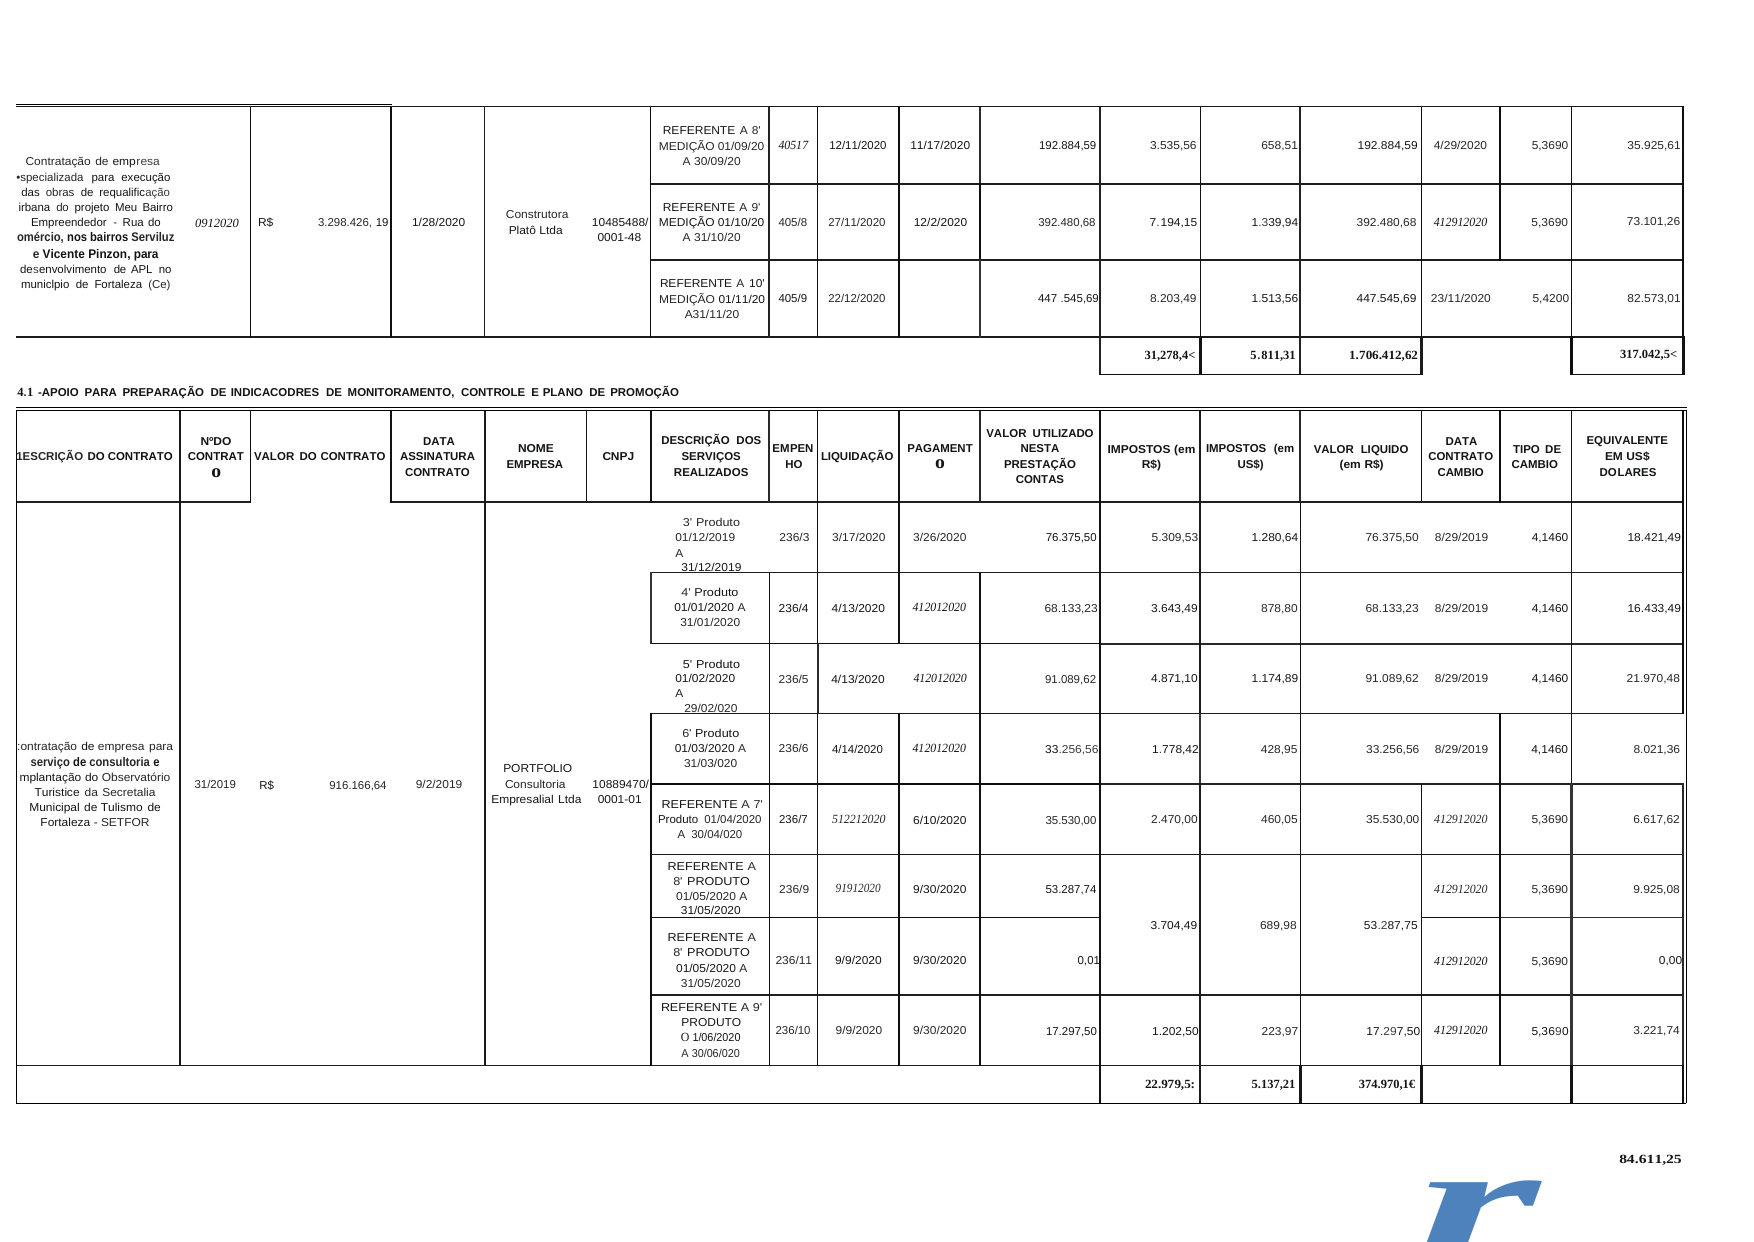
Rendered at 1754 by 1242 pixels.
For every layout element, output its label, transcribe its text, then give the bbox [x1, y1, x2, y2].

table_cell 405/8 [770, 185, 817, 259]
table_header Contratação de empresa •specializada para execução das obras de requalificação irbana do projeto Meu Bairro Empreendedor - Rua do omércio, nos bairros Serviluz e Vicente Pinzon, para desenvolvimento de APL no municlpio de Fortaleza (Ce) [16, 107, 180, 336]
table_cell 5.137,21 [1201, 1066, 1299, 1102]
table_cell 374.970,1€ [1302, 1066, 1420, 1102]
table_cell 76.375,50 [980, 503, 1099, 572]
table_cell 4,1460 [1500, 645, 1571, 713]
table_cell 392.480,68 [1301, 185, 1421, 259]
table_cell 8.203,49 [1101, 261, 1200, 336]
table_cell 460,05 [1201, 785, 1300, 854]
table_cell 31/2019 [181, 503, 251, 1064]
table_cell 53.287,74 [981, 855, 1099, 917]
table_header 658,51 [1201, 107, 1299, 183]
table_cell 412912020 [1422, 785, 1499, 854]
table_cell 405/9 [770, 261, 817, 336]
table_cell 4/13/2020 [818, 573, 898, 643]
table_cell [16, 338, 1099, 374]
table_header PAGAMENT o [900, 411, 979, 501]
table_cell 91.089,62 [981, 644, 1099, 713]
table_cell 10889470/ 0001-01 [586, 503, 651, 1064]
table_cell 1.706.412,62 [1301, 338, 1420, 374]
table_header 4/29/2020 [1422, 107, 1499, 183]
table_cell 4' Produto 01/01/2020 A 31/01/2020 [652, 573, 769, 643]
table_cell 8/29/2019 [1422, 714, 1499, 783]
table_cell 236/4 [770, 573, 817, 643]
table_cell 4,1460 [1500, 573, 1571, 643]
table_cell 1.202,50 [1101, 996, 1199, 1064]
table_cell 447 .545,69 [981, 261, 1099, 336]
table_cell 689,98 [1201, 855, 1300, 994]
table_cell 6' Produto 01/03/2020 A 31/03/020 [652, 714, 769, 783]
table_header EMPEN HO [770, 411, 817, 501]
table_cell 6.617,62 [1573, 785, 1682, 854]
table_cell 33.256,56 [981, 714, 1099, 783]
table_cell 5.309,53 [1101, 503, 1199, 572]
table_cell 21.970,48 [1572, 645, 1682, 713]
table_cell [17, 1066, 1099, 1102]
table_cell 8.021,36 [1572, 714, 1683, 783]
table_cell R$ 916.166,64 [251, 501, 391, 1064]
table_cell 68.133,23 [1301, 573, 1422, 643]
table_cell 9/9/2020 [818, 996, 898, 1064]
table_cell 236/10 [770, 996, 817, 1064]
table_cell 1.513,56 [1201, 261, 1299, 336]
table_cell 6/10/2020 [900, 785, 979, 854]
table_cell 53.287,75 [1301, 855, 1421, 994]
table_cell 91912020 [818, 855, 898, 917]
table_cell 3/17/2020 [818, 503, 898, 572]
table_cell 5,3690 [1501, 855, 1570, 917]
table_cell 392.480,68 [981, 185, 1099, 259]
table_header DATA ASSINATURA CONTRATO [392, 411, 484, 501]
table_header 5,3690 [1501, 107, 1571, 183]
table_cell 7.194,15 [1101, 185, 1200, 259]
table_cell 412012020 [900, 714, 979, 783]
table_cell 1.778,42 [1101, 714, 1199, 783]
table_cell 17.297,50 [1301, 996, 1421, 1064]
table_cell 236/7 [770, 785, 817, 854]
table_cell :ontratação de empresa para serviço de consultoria e mplantação do Observatório Turistice da Secretalia Municipal de Tulismo de Fortaleza - SETFOR [17, 503, 179, 1064]
table_cell 4,1460 [1501, 714, 1571, 783]
table_header VALOR UTILIZADO NESTA PRESTAÇÃO CONTAS [981, 411, 1099, 501]
text r 84.611,25 [6, 1033, 1681, 1196]
table_header LIQUIDAÇÃO [818, 411, 898, 501]
table_cell 236/11 [770, 918, 817, 994]
table_header 12/11/2020 [818, 107, 898, 183]
table_cell REFERENTE A 9' MEDIÇÃO 01/10/20 A 31/10/20 [651, 185, 768, 259]
table_cell 18.421,49 [1572, 503, 1682, 572]
table_cell 428,95 [1201, 714, 1300, 783]
table_cell [1573, 1066, 1682, 1102]
table_cell 8/29/2019 [1422, 645, 1500, 713]
table_cell 5,3690 [1501, 785, 1570, 854]
table_cell 9/2/2019 [391, 503, 484, 1064]
table_header EQUIVALENTE EM US$ DOLARES [1572, 411, 1682, 501]
table_cell 73.101,26 [1572, 185, 1682, 259]
table_cell 236/6 [770, 714, 817, 783]
table_header 1ESCRIÇÃO DO CONTRATO [17, 411, 179, 501]
table_header DESCRIÇÃO DOS SERVIÇOS REALIZADOS [652, 411, 768, 501]
table_cell 236/3 [769, 503, 817, 572]
table_header 0912020 [180, 107, 250, 336]
table_cell 8/29/2019 [1422, 573, 1500, 643]
table_cell 35.530,00 [1301, 785, 1421, 854]
table_cell 4.871,10 [1101, 645, 1199, 713]
table_cell REFERENTE A 9' PRODUTO O 1/06/2020 A 30/06/020 [652, 996, 769, 1064]
table_header 192.884,59 [1301, 107, 1421, 183]
text 4.1 -APOIO PARA PREPARAÇÃO DE INDICACODRES DE MONITORAMENTO, CONTROLE E PLANO DE PROMOÇÃO [17, 385, 1696, 399]
table_cell 3/26/2020 [900, 503, 980, 572]
table_cell 23/11/2020 [1422, 261, 1500, 336]
table_cell 412912020 [1422, 855, 1499, 917]
table_cell 22/12/2020 [818, 261, 898, 336]
table_header IMPOSTOS (em R$) [1101, 411, 1199, 501]
table_cell 9/9/2020 [818, 918, 898, 994]
table_cell 22.979,5: [1101, 1066, 1199, 1102]
table_cell 17.297,50 [981, 996, 1099, 1064]
table_cell 317.042,5< [1573, 338, 1682, 374]
table_header 35.925,61 [1572, 107, 1682, 183]
table_header NOME EMPRESA [486, 411, 586, 501]
table_cell 31,278,4< [1101, 338, 1199, 374]
table_header IMPOSTOS (em US$) [1201, 411, 1299, 501]
table_cell 412912020 [1422, 996, 1499, 1064]
table_header REFERENTE A 8' MEDIÇÃO 01/09/20 A 30/09/20 [651, 107, 768, 183]
table_cell 35.530,00 [981, 785, 1099, 854]
table_header 1/28/2020 [392, 107, 484, 336]
table_cell 412012020 [899, 644, 979, 713]
table_header 3.535,56 [1101, 107, 1200, 183]
table_cell 5,3690 [1501, 918, 1570, 994]
table_cell 9/30/2020 [900, 918, 979, 994]
table_cell 5,3690 [1501, 996, 1570, 1064]
table_cell 0,01 [981, 918, 1099, 994]
table_cell 91.089,62 [1301, 645, 1422, 713]
table_cell [900, 261, 979, 336]
table_cell 1.280,64 [1201, 503, 1300, 572]
table_cell 4,1460 [1500, 503, 1571, 572]
table_header R$ 3.298.426, 19 [251, 107, 390, 336]
table_cell 9/30/2020 [900, 996, 979, 1064]
table_cell 878,80 [1201, 573, 1300, 643]
table_cell 3' Produto 01/12/2019 A 31/12/2019 [651, 503, 769, 572]
table_cell 76.375,50 [1301, 503, 1422, 572]
table_header CNPJ [587, 411, 650, 501]
table_cell REFERENTE A 10' MEDIÇÃO 01/11/20 A31/11/20 [651, 261, 768, 336]
table_cell 412912020 [1422, 185, 1499, 259]
table_cell 68.133,23 [981, 573, 1099, 643]
table_cell 4/14/2020 [818, 714, 898, 783]
table_cell 9/30/2020 [900, 855, 979, 917]
table_cell 236/9 [770, 855, 817, 917]
table_header VALOR LIQUIDO (em R$) [1301, 411, 1421, 501]
table_header 192.884,59 [981, 107, 1099, 183]
table_cell 33.256,56 [1301, 714, 1422, 783]
table_cell [1423, 338, 1570, 374]
table_cell 5,4200 [1500, 261, 1571, 336]
table_cell 1.174,89 [1201, 645, 1300, 713]
table_header DATA CONTRATO CAMBIO [1422, 411, 1499, 501]
table_cell 412012020 [900, 573, 979, 643]
table_cell 3.221,74 [1573, 996, 1682, 1064]
table_cell 16.433,49 [1572, 573, 1682, 643]
table_cell 27/11/2020 [818, 185, 898, 259]
table_header TIPO DE CAMBIO [1501, 411, 1571, 501]
table_cell 5' Produto 01/02/2020 A 29/02/020 [651, 644, 769, 713]
table_cell 512212020 [818, 785, 898, 854]
table_cell 3.643,49 [1101, 573, 1199, 643]
table_cell 5.811,31 [1202, 338, 1299, 374]
table_cell 0,00 [1573, 918, 1682, 994]
table_cell REFERENTE A 8' PRODUTO 01/05/2020 A 31/05/2020 [652, 855, 769, 917]
table_cell PORTFOLIO Consultoria Empresalial Ltda [486, 503, 586, 1064]
table_header Construtora Platô Ltda [485, 107, 586, 336]
table_cell 236/5 [770, 644, 817, 713]
table_cell [1423, 1066, 1570, 1102]
table_cell 9.925,08 [1573, 855, 1682, 917]
table_cell 82.573,01 [1572, 261, 1682, 336]
table_cell REFERENTE A 7' Produto 01/04/2020 A 30/04/020 [652, 785, 769, 854]
table_cell 5,3690 [1501, 185, 1571, 259]
table_cell 2.470,00 [1101, 785, 1199, 854]
table_cell 447.545,69 [1301, 261, 1421, 336]
table_header 10485488/ 0001-48 [586, 107, 650, 336]
table_header VALOR DO CONTRATO [251, 411, 390, 501]
table_cell 4/13/2020 [819, 644, 899, 713]
table_cell 12/2/2020 [900, 185, 979, 259]
table_header 40517 [770, 107, 817, 183]
table_cell REFERENTE A 8' PRODUTO 01/05/2020 A 31/05/2020 [652, 918, 769, 994]
table_cell 1.339,94 [1201, 185, 1299, 259]
table_header NºDO CONTRAT o [181, 411, 250, 501]
table_cell 412912020 [1422, 918, 1499, 994]
table_cell 8/29/2019 [1422, 503, 1500, 572]
table_header 11/17/2020 [900, 107, 979, 183]
table_cell 3.704,49 [1101, 855, 1199, 994]
table_cell 223,97 [1201, 996, 1300, 1064]
